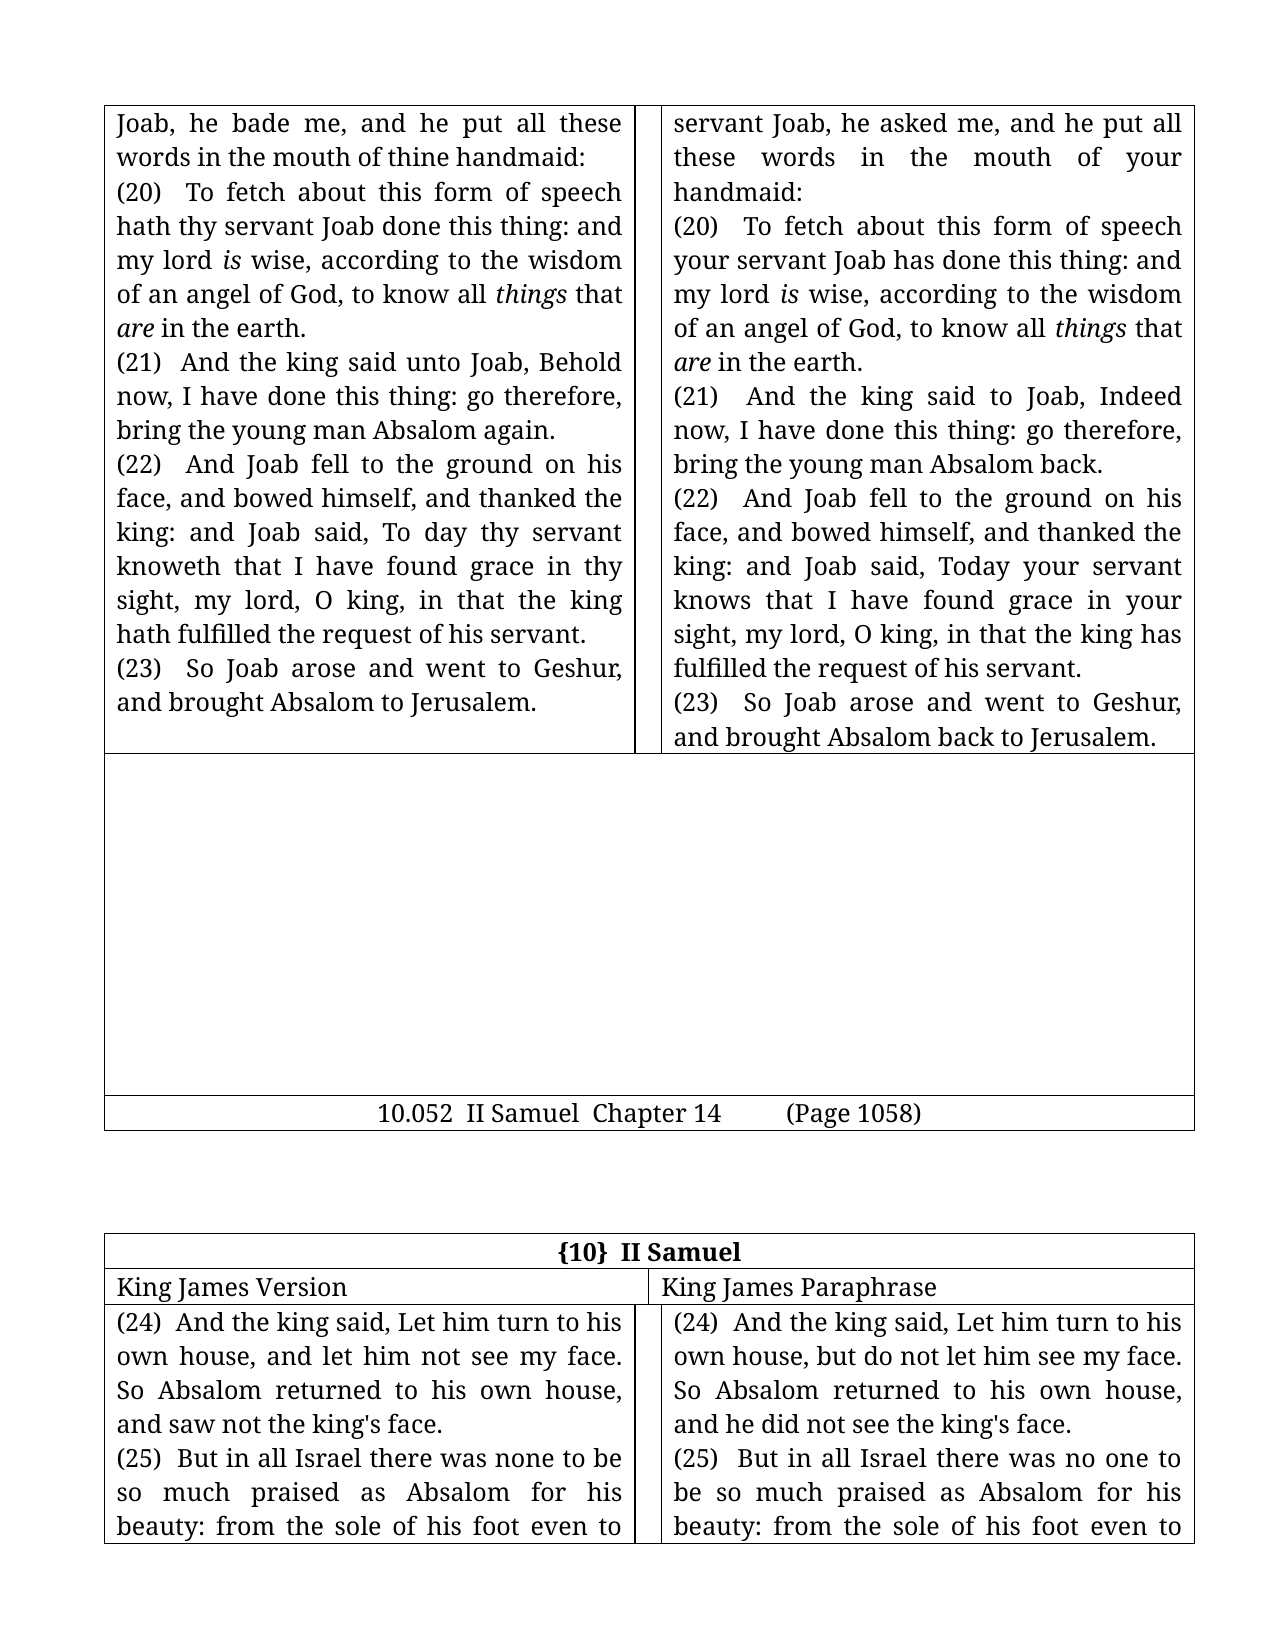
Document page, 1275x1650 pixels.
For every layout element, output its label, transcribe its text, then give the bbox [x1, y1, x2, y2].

table_cell [636, 1305, 661, 1543]
table_cell King James Paraphrase [649, 1269, 1194, 1303]
table_cell [636, 106, 661, 753]
table_cell servant Joab, he asked me, and he put all these words in the mouth of your handmaid: (20) To fetch about this form of speech your servant Joab has done this thing: and my lord is wise, according to the wisdom of an angel of God, to know all things that are in the earth. (21) And the king said to Joab, Indeed now, I have done this thing: go therefore, bring the young man Absalom back. (22) And Joab fell to the ground on his face, and bowed himself, and thanked the king: and Joab said, Today your servant knows that I have found grace in your sight, my lord, O king, in that the king has fulfilled the request of his servant. (23) So Joab arose and went to Geshur, and brought Absalom back to Jerusalem. [662, 106, 1194, 753]
table_cell (24) And the king said, Let him turn to his own house, and let him not see my face. So Absalom returned to his own house, and saw not the king's face. (25) But in all Israel there was none to be so much praised as Absalom for his beauty: from the sole of his foot even to [105, 1305, 634, 1543]
table_cell (24) And the king said, Let him turn to his own house, but do not let him see my face. So Absalom returned to his own house, and he did not see the king's face. (25) But in all Israel there was no one to be so much praised as Absalom for his beauty: from the sole of his foot even to [662, 1305, 1194, 1543]
table_cell Joab, he bade me, and he put all these words in the mouth of thine handmaid: (20) To fetch about this form of speech hath thy servant Joab done this thing: and my lord is wise, according to the wisdom of an angel of God, to know all things that are in the earth. (21) And the king said unto Joab, Behold now, I have done this thing: go therefore, bring the young man Absalom again. (22) And Joab fell to the ground on his face, and bowed himself, and thanked the king: and Joab said, To day thy servant knoweth that I have found grace in thy sight, my lord, O king, in that the king hath fulfilled the request of his servant. (23) So Joab arose and went to Geshur, and brought Absalom to Jerusalem. [105, 106, 634, 753]
table_cell King James Version [105, 1269, 648, 1303]
table_cell 10.052 II Samuel Chapter 14 (Page 1058) [105, 1096, 1194, 1130]
table_header {10} II Samuel [105, 1234, 1194, 1268]
table_cell [105, 754, 1194, 1095]
